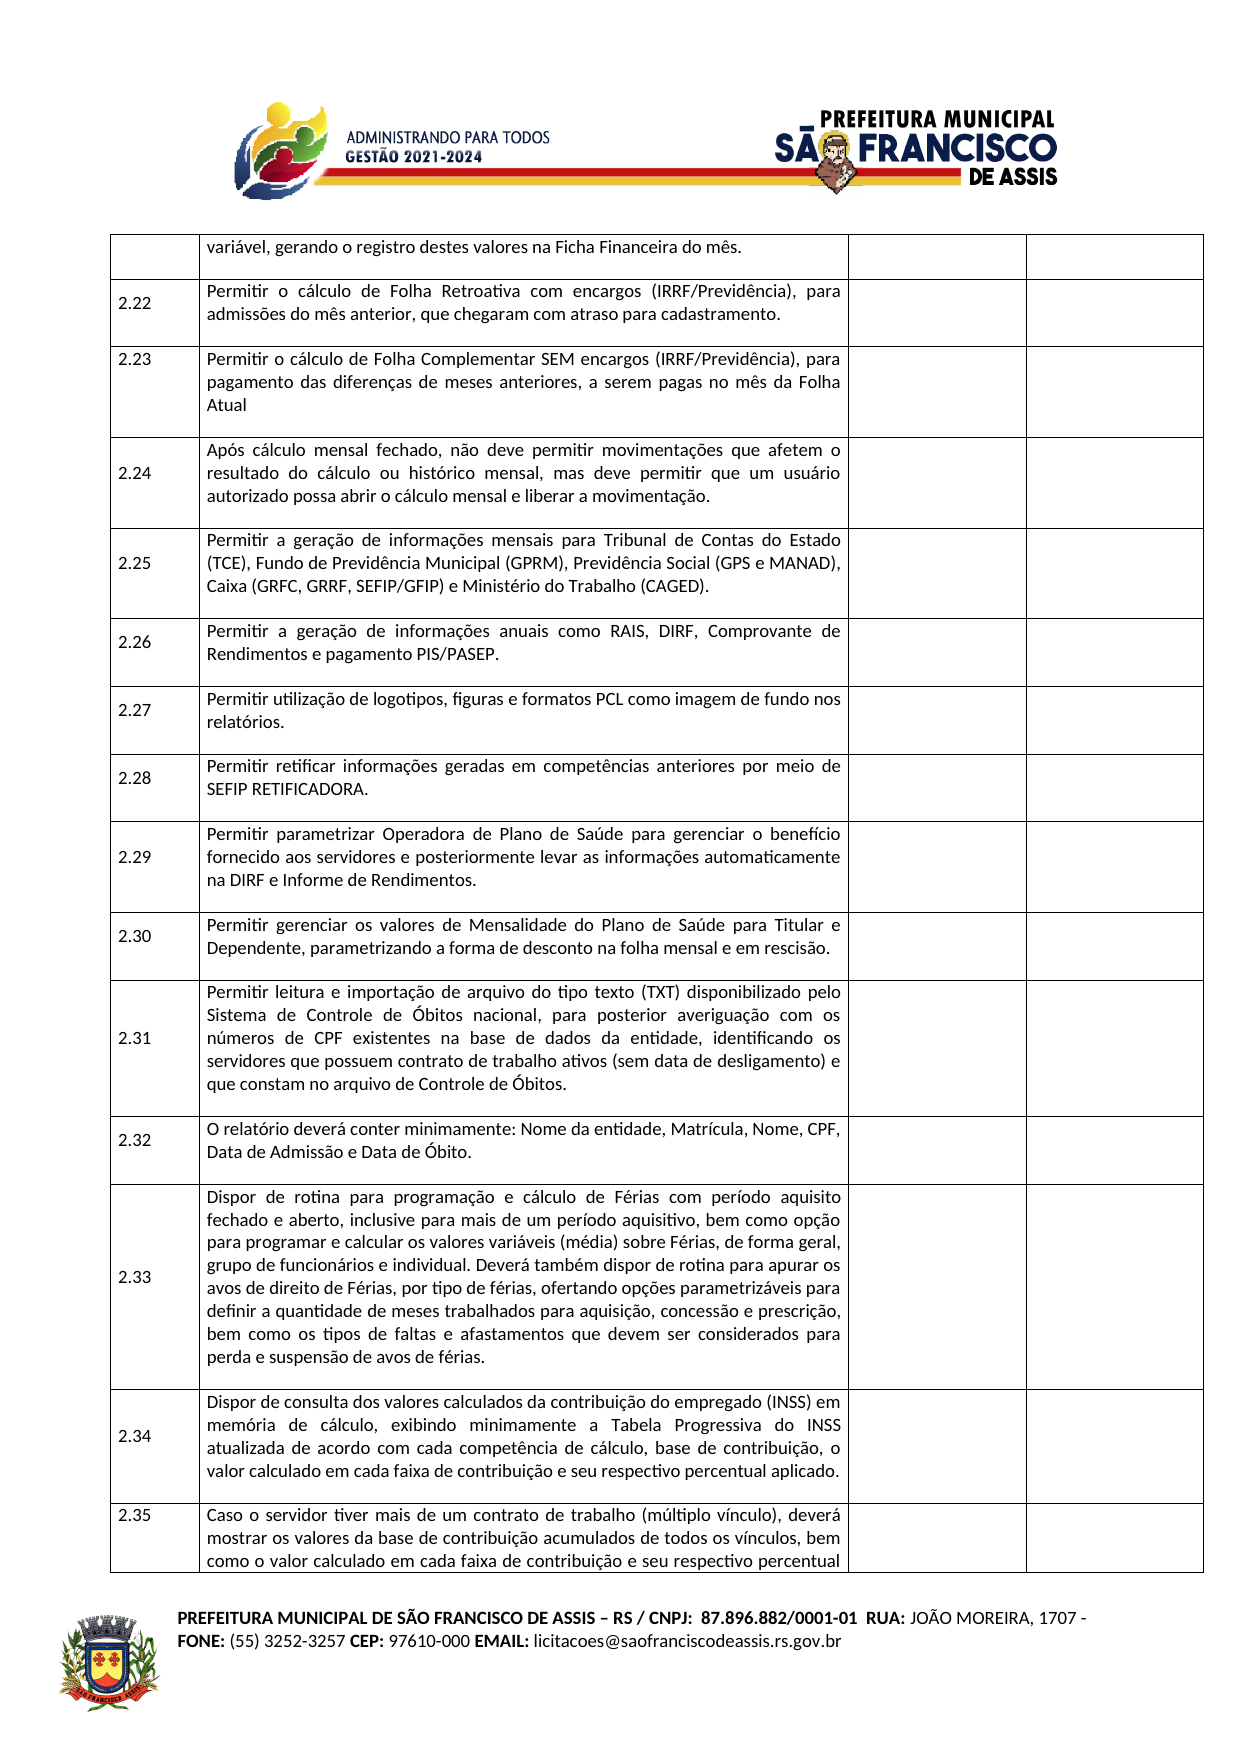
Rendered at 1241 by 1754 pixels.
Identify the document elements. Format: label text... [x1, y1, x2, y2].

table_cell [849, 280, 1026, 346]
table_cell Caso o servidor tiver mais de um contrato de trabalho (múltiplo vínculo), deverá mostrar os valores da base de contribuição acumulados de todos os vínculos, bem como o valor calculado em cada faixa de contribuição e seu respectivo percentual [200, 1504, 848, 1572]
table_cell [849, 981, 1026, 1116]
table_cell Dispor de consulta dos valores calculados da contribuição do empregado (INSS) em memória de cálculo, exibindo minimamente a Tabela Progressiva do INSS atualizada de acordo com cada competência de cálculo, base de contribuição, o valor calculado em cada faixa de contribuição e seu respectivo percentual aplicado. [200, 1390, 848, 1502]
table_cell [1027, 529, 1203, 618]
table_cell [1027, 280, 1203, 346]
table_cell [111, 235, 199, 278]
table_cell [849, 1390, 1026, 1502]
table_cell [849, 1117, 1026, 1184]
table_cell Permitir leitura e importação de arquivo do tipo texto (TXT) disponibilizado pelo Sistema de Controle de Óbitos nacional, para posterior averiguação com os números de CPF existentes na base de dados da entidade, identificando os servidores que possuem contrato de trabalho ativos (sem data de desligamento) e que constam no arquivo de Controle de Óbitos. [200, 981, 848, 1116]
table_cell 2.34 [111, 1390, 199, 1502]
table_cell [849, 438, 1026, 527]
table_cell [1027, 822, 1203, 912]
table_cell Permitir retificar informações geradas em competências anteriores por meio de SEFIP RETIFICADORA. [200, 755, 848, 821]
table_cell variável, gerando o registro destes valores na Ficha Financeira do mês. [200, 235, 848, 278]
table_cell 2.23 [111, 347, 199, 437]
table_cell 2.27 [111, 687, 199, 753]
table_cell [1027, 438, 1203, 527]
table_cell [849, 1504, 1026, 1572]
table_cell Permitir utilização de logotipos, figuras e formatos PCL como imagem de fundo nos relatórios. [200, 687, 848, 753]
table_cell O relatório deverá conter minimamente: Nome da entidade, Matrícula, Nome, CPF, Data de Admissão e Data de Óbito. [200, 1117, 848, 1184]
table_cell [1027, 687, 1203, 753]
table_cell [849, 235, 1026, 278]
table_cell 2.24 [111, 438, 199, 527]
table_cell Permitir a geração de informações anuais como RAIS, DIRF, Comprovante de Rendimentos e pagamento PIS/PASEP. [200, 619, 848, 686]
table_cell [849, 687, 1026, 753]
table_cell 2.35 [111, 1504, 199, 1572]
table_cell Permitir o cálculo de Folha Complementar SEM encargos (IRRF/Previdência), para pagamento das diferenças de meses anteriores, a serem pagas no mês da Folha Atual [200, 347, 848, 437]
table_cell [1027, 913, 1203, 979]
table_cell 2.25 [111, 529, 199, 618]
table_cell 2.26 [111, 619, 199, 686]
table_cell [849, 1185, 1026, 1389]
table_cell Dispor de rotina para programação e cálculo de Férias com período aquisito fechado e aberto, inclusive para mais de um período aquisitivo, bem como opção para programar e calcular os valores variáveis (média) sobre Férias, de forma geral, grupo de funcionários e individual. Deverá também dispor de rotina para apurar os avos de direito de Férias, por tipo de férias, ofertando opções parametrizáveis para definir a quantidade de meses trabalhados para aquisição, concessão e prescrição, bem como os tipos de faltas e afastamentos que devem ser considerados para perda e suspensão de avos de férias. [200, 1185, 848, 1389]
table_cell [849, 913, 1026, 979]
table_cell Permitir o cálculo de Folha Retroativa com encargos (IRRF/Previdência), para admissões do mês anterior, que chegaram com atraso para cadastramento. [200, 280, 848, 346]
table_cell [849, 619, 1026, 686]
table_cell 2.29 [111, 822, 199, 912]
table_cell [849, 822, 1026, 912]
table_cell [1027, 235, 1203, 278]
table_cell 2.32 [111, 1117, 199, 1184]
table_cell [1027, 755, 1203, 821]
table_cell [1027, 1117, 1203, 1184]
table_cell [1027, 1504, 1203, 1572]
table_cell 2.28 [111, 755, 199, 821]
table_cell Após cálculo mensal fechado, não deve permitir movimentações que afetem o resultado do cálculo ou histórico mensal, mas deve permitir que um usuário autorizado possa abrir o cálculo mensal e liberar a movimentação. [200, 438, 848, 527]
table_cell 2.31 [111, 981, 199, 1116]
table_cell [1027, 981, 1203, 1116]
table_cell Permitir parametrizar Operadora de Plano de Saúde para gerenciar o benefício fornecido aos servidores e posteriormente levar as informações automaticamente na DIRF e Informe de Rendimentos. [200, 822, 848, 912]
table_cell Permitir a geração de informações mensais para Tribunal de Contas do Estado (TCE), Fundo de Previdência Municipal (GPRM), Previdência Social (GPS e MANAD), Caixa (GRFC, GRRF, SEFIP/GFIP) e Ministério do Trabalho (CAGED). [200, 529, 848, 618]
table_cell [1027, 1390, 1203, 1502]
table_cell [1027, 347, 1203, 437]
table_cell [849, 755, 1026, 821]
table_cell 2.30 [111, 913, 199, 979]
table_cell [849, 529, 1026, 618]
table_cell [849, 347, 1026, 437]
table_cell 2.33 [111, 1185, 199, 1389]
table_cell 2.22 [111, 280, 199, 346]
table_cell [1027, 1185, 1203, 1389]
table_cell [1027, 619, 1203, 686]
table_cell Permitir gerenciar os valores de Mensalidade do Plano de Saúde para Titular e Dependente, parametrizando a forma de desconto na folha mensal e em rescisão. [200, 913, 848, 979]
